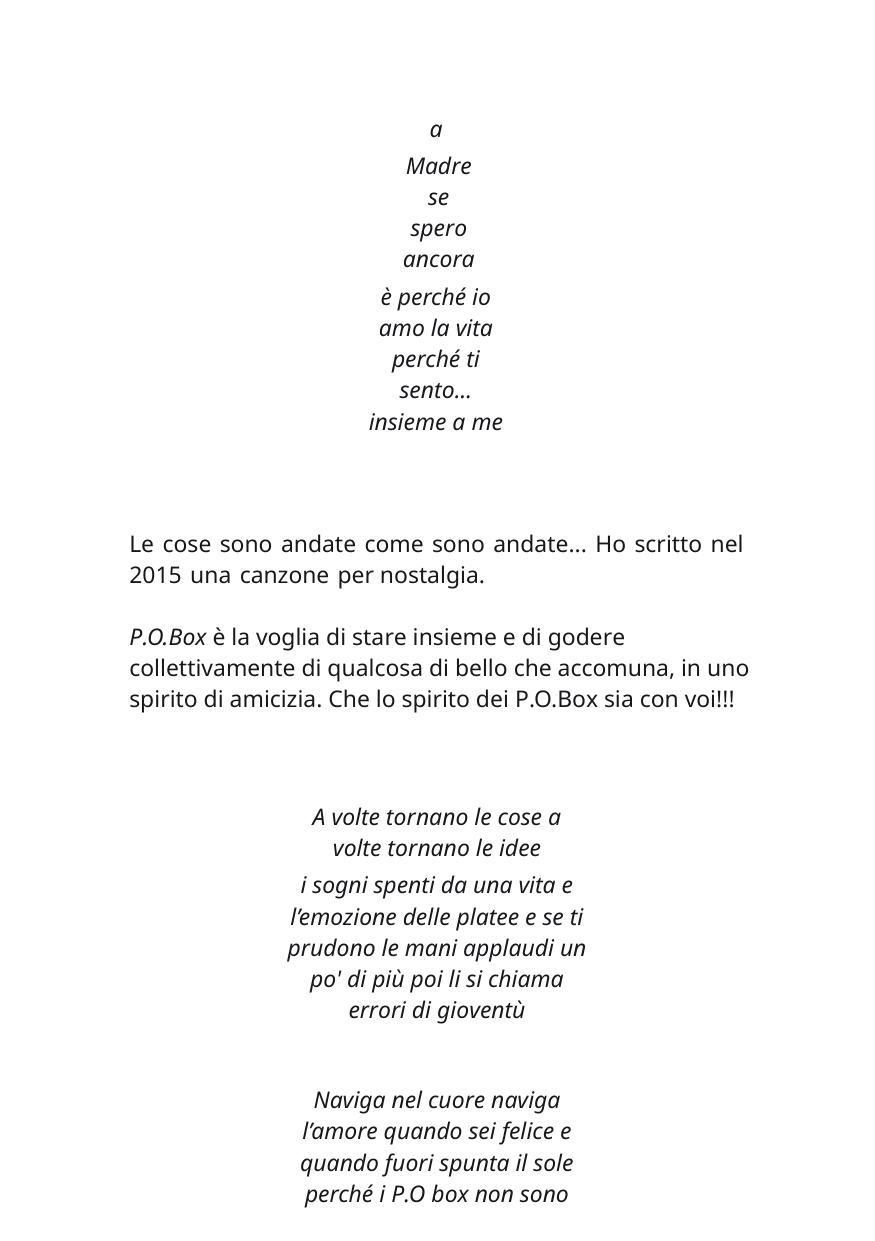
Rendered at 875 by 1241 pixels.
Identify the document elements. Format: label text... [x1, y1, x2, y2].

text Madre se spero ancora [398, 149, 482, 274]
text i sogni spenti da una vita e l’emozione delle platee e se ti prudono le mani applaudi un po' di più poi li si chiama errori di gioventù [280, 869, 596, 1025]
text è perché io amo la vita perché ti sento... insieme a me [364, 280, 509, 437]
text a [427, 112, 447, 144]
text A volte tornano le cose a volte tornano le idee [299, 801, 577, 863]
text Naviga nel cuore naviga l’amore quando sei felice e quando fuori spunta il sole perché i P.O box non sono [299, 1084, 577, 1209]
text P.O.Box è la voglia di stare insieme e di godere collettivamente di qualcosa di bello che accomuna, in uno spirito di amicizia. Che lo spirito dei P.O.Box sia con voi!!! [129, 620, 751, 714]
text Le cose sono andate come sono andate... Ho scritto nel 2015 una canzone per nostalgia. [129, 528, 751, 591]
